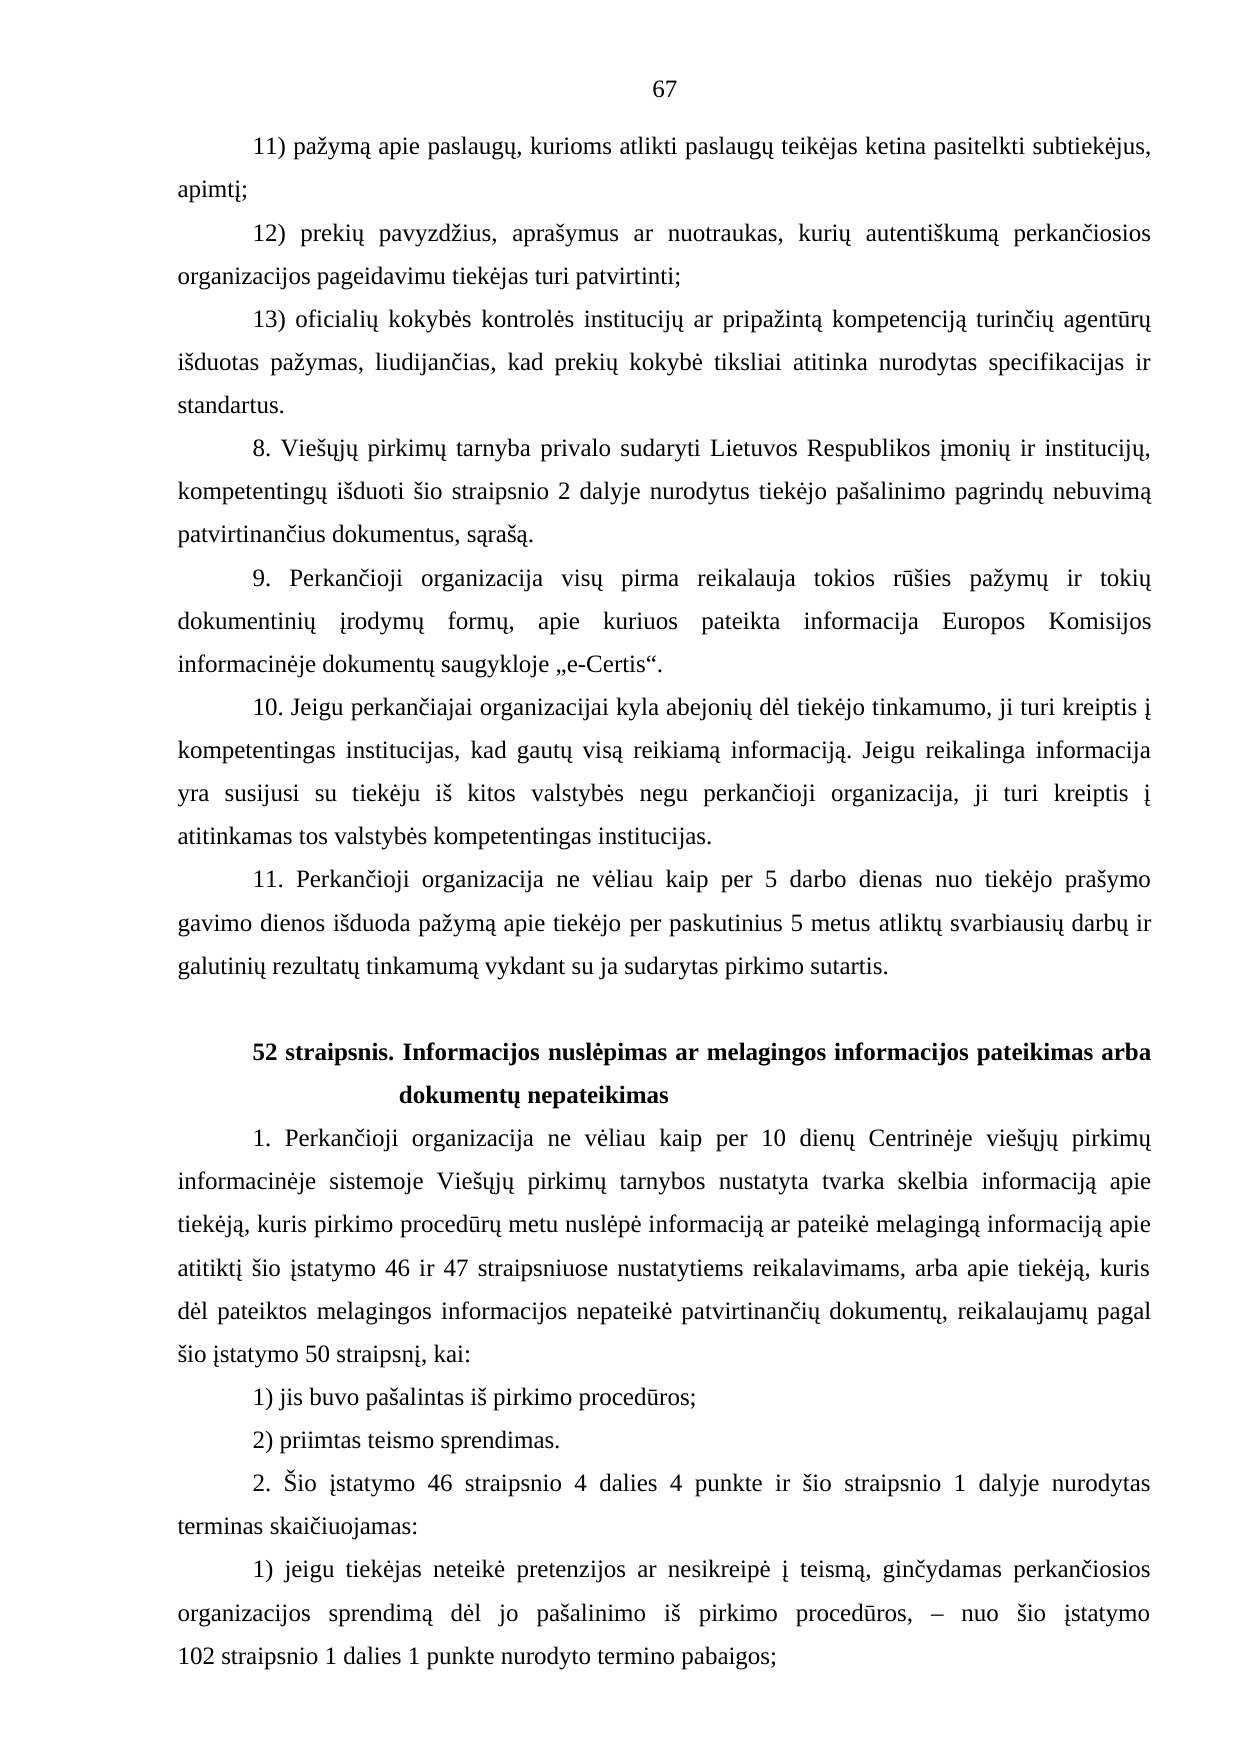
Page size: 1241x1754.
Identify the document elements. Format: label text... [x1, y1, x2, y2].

text 9. Perkančioji organizacija visų pirma reikalauja tokios rūšies pažymų ir tokių dokumentinių įrodymų formų, apie kuriuos pateikta informacija Europos Komisijos informacinėje dokumentų saugykloje „e-Certis“. [177, 563, 1152, 678]
text 1) jis buvo pašalintas iš pirkimo procedūros; [177, 1382, 1152, 1411]
text 13) oficialių kokybės kontrolės institucijų ar pripažintą kompetenciją turinčių agentūrų išduotas pažymas, liudijančias, kad prekių kokybė tiksliai atitinka nurodytas specifikacijas ir standartus. [177, 304, 1152, 419]
text 11) pažymą apie paslaugų, kurioms atlikti paslaugų teikėjas ketina pasitelkti subtiekėjus, apimtį; [177, 131, 1152, 203]
text 12) prekių pavyzdžius, aprašymus ar nuotraukas, kurių autentiškumą perkančiosios organizacijos pageidavimu tiekėjas turi patvirtinti; [177, 218, 1152, 289]
text 52 straipsnis. Informacijos nuslėpimas ar melagingos informacijos pateikimas arba dokumentų nepateikimas [252, 1037, 1152, 1109]
text 10. Jeigu perkančiajai organizacijai kyla abejonių dėl tiekėjo tinkamumo, ji turi kreiptis į kompetentingas institucijas, kad gautų visą reikiamą informaciją. Jeigu reikalinga informacija yra susijusi su tiekėju iš kitos valstybės negu perkančioji organizacija, ji turi kreiptis į atitinkamas tos valstybės kompetentingas institucijas. [177, 692, 1152, 850]
text 2. Šio įstatymo 46 straipsnio 4 dalies 4 punkte ir šio straipsnio 1 dalyje nurodytas terminas skaičiuojamas: [177, 1468, 1152, 1540]
text 8. Viešųjų pirkimų tarnyba privalo sudaryti Lietuvos Respublikos įmonių ir institucijų, kompetentingų išduoti šio straipsnio 2 dalyje nurodytus tiekėjo pašalinimo pagrindų nebuvimą patvirtinančius dokumentus, sąrašą. [177, 433, 1152, 548]
text 1. Perkančioji organizacija ne vėliau kaip per 10 dienų Centrinėje viešųjų pirkimų informacinėje sistemoje Viešųjų pirkimų tarnybos nustatyta tvarka skelbia informaciją apie tiekėją, kuris pirkimo procedūrų metu nuslėpė informaciją ar pateikė melagingą informaciją apie atitiktį šio įstatymo 46 ir 47 straipsniuose nustatytiems reikalavimams, arba apie tiekėją, kuris dėl pateiktos melagingos informacijos nepateikė patvirtinančių dokumentų, reikalaujamų pagal šio įstatymo 50 straipsnį, kai: [177, 1123, 1152, 1368]
text 1) jeigu tiekėjas neteikė pretenzijos ar nesikreipė į teismą, ginčydamas perkančiosios organizacijos sprendimą dėl jo pašalinimo iš pirkimo procedūros, – nuo šio įstatymo 102 straipsnio 1 dalies 1 punkte nurodyto termino pabaigos; [177, 1554, 1152, 1669]
text 11. Perkančioji organizacija ne vėliau kaip per 5 darbo dienas nuo tiekėjo prašymo gavimo dienos išduoda pažymą apie tiekėjo per paskutinius 5 metus atliktų svarbiausių darbų ir galutinių rezultatų tinkamumą vykdant su ja sudarytas pirkimo sutartis. [177, 864, 1152, 979]
text 2) priimtas teismo sprendimas. [177, 1425, 1152, 1454]
